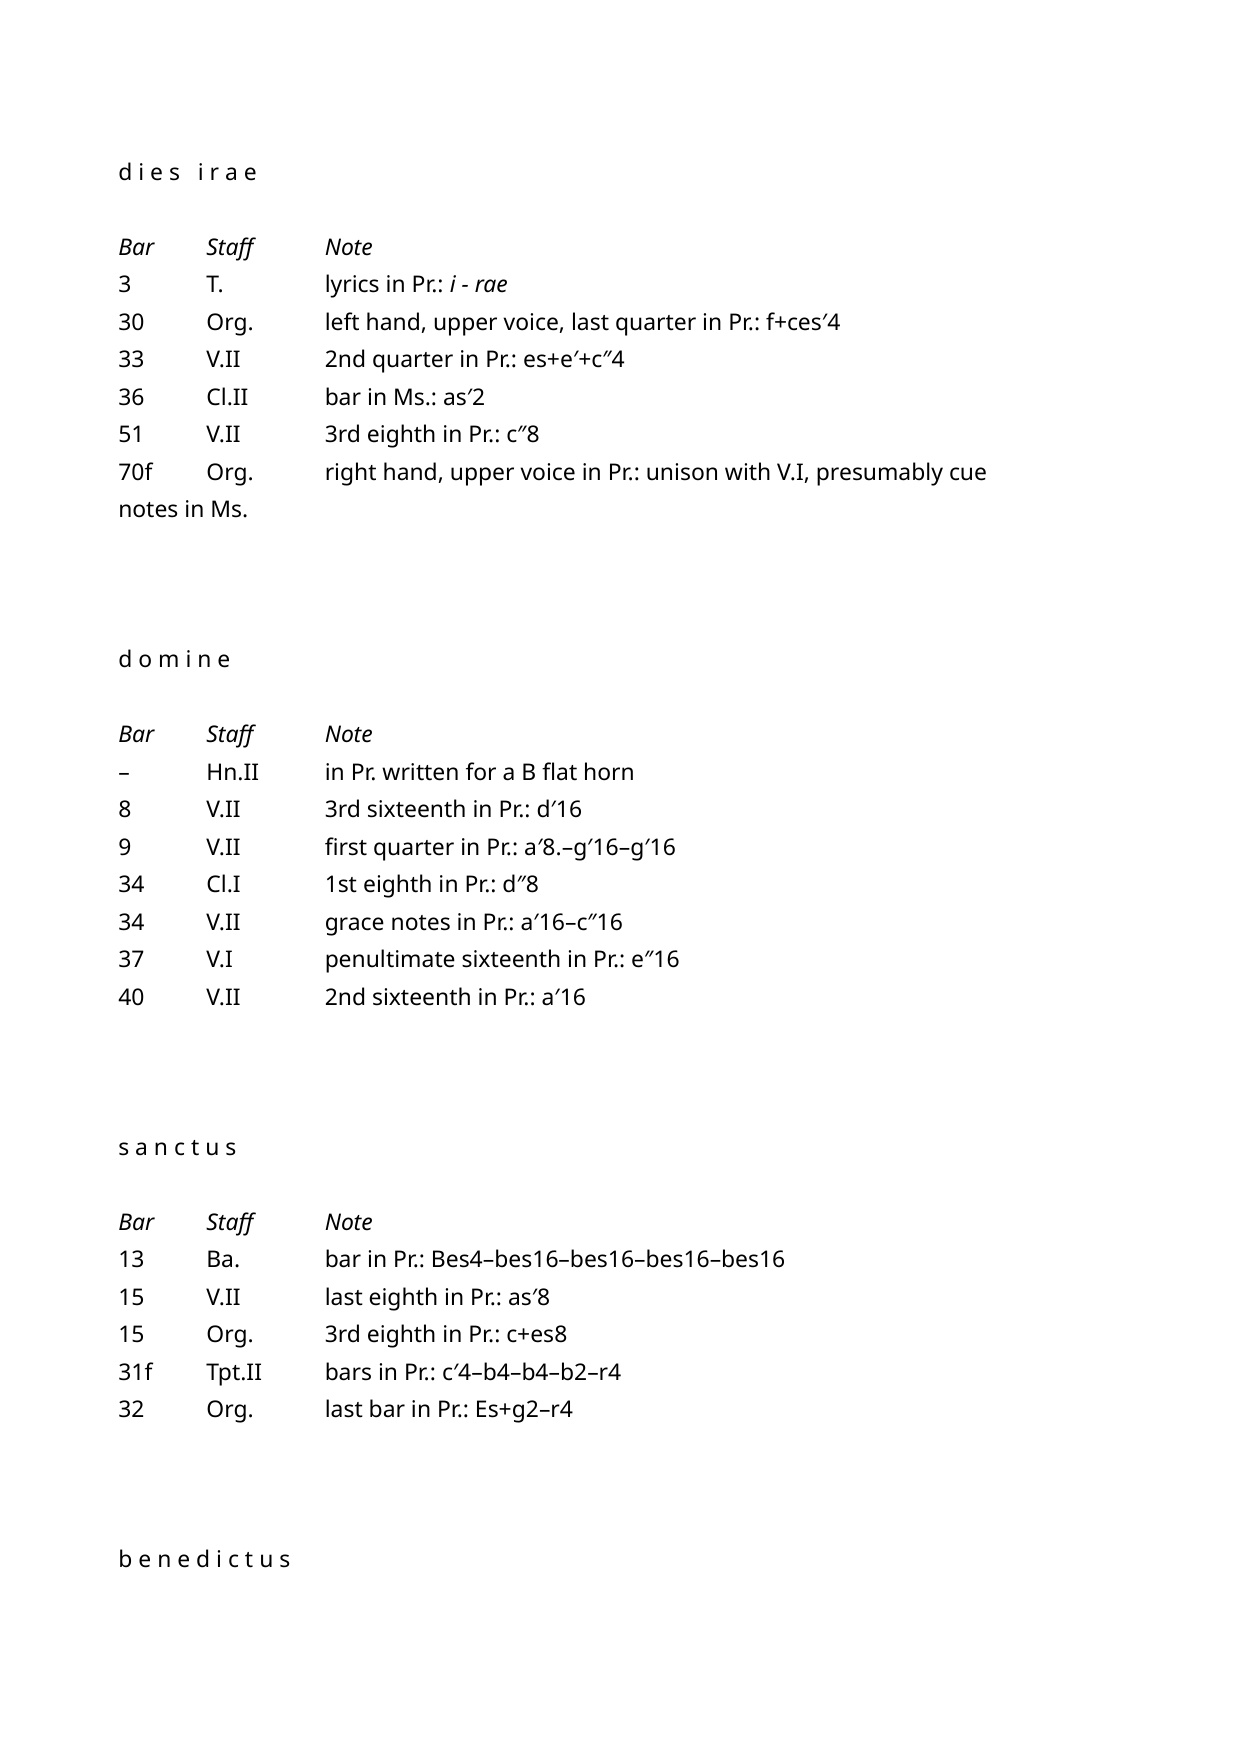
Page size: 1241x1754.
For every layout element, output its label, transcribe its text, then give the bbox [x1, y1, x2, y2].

text Bar Staff Note – Hn.II in Pr. written for a B flat horn 8 V.II 3rd sixteenth in Pr.: d′16 9 V.II first quarter in Pr.: a′8.–g′16–g′16 34 Cl.I 1st eighth in Pr.: d″8 34 V.II grace notes in Pr.: a′16–c″16 37 V.I penultimate sixteenth in Pr.: e″16 40 V.II 2nd sixteenth in Pr.: a′16 [118, 718, 1004, 1049]
text s a n c t u s [118, 1093, 1004, 1162]
text Bar Staff Note 3 T. lyrics in Pr.: i - rae 30 Org. left hand, upper voice, last quarter in Pr.: f+ces′4 33 V.II 2nd quarter in Pr.: es+e′+c″4 36 Cl.II bar in Ms.: as′2 51 V.II 3rd eighth in Pr.: c″8 70f Org. right hand, upper voice in Pr.: unison with V.I, presumably cue notes in Ms. [118, 231, 1004, 599]
text d i e s i r a e [118, 118, 1004, 187]
text d o m i n e [118, 643, 1004, 674]
text Bar Staff Note 13 Ba. bar in Pr.: Bes4–bes16–bes16–bes16–bes16 15 V.II last eighth in Pr.: as′8 15 Org. 3rd eighth in Pr.: c+es8 31f Tpt.II bars in Pr.: c′4–b4–b4–b2–r4 32 Org. last bar in Pr.: Es+g2–r4 b e n e d i c t u s [118, 1206, 1004, 1574]
